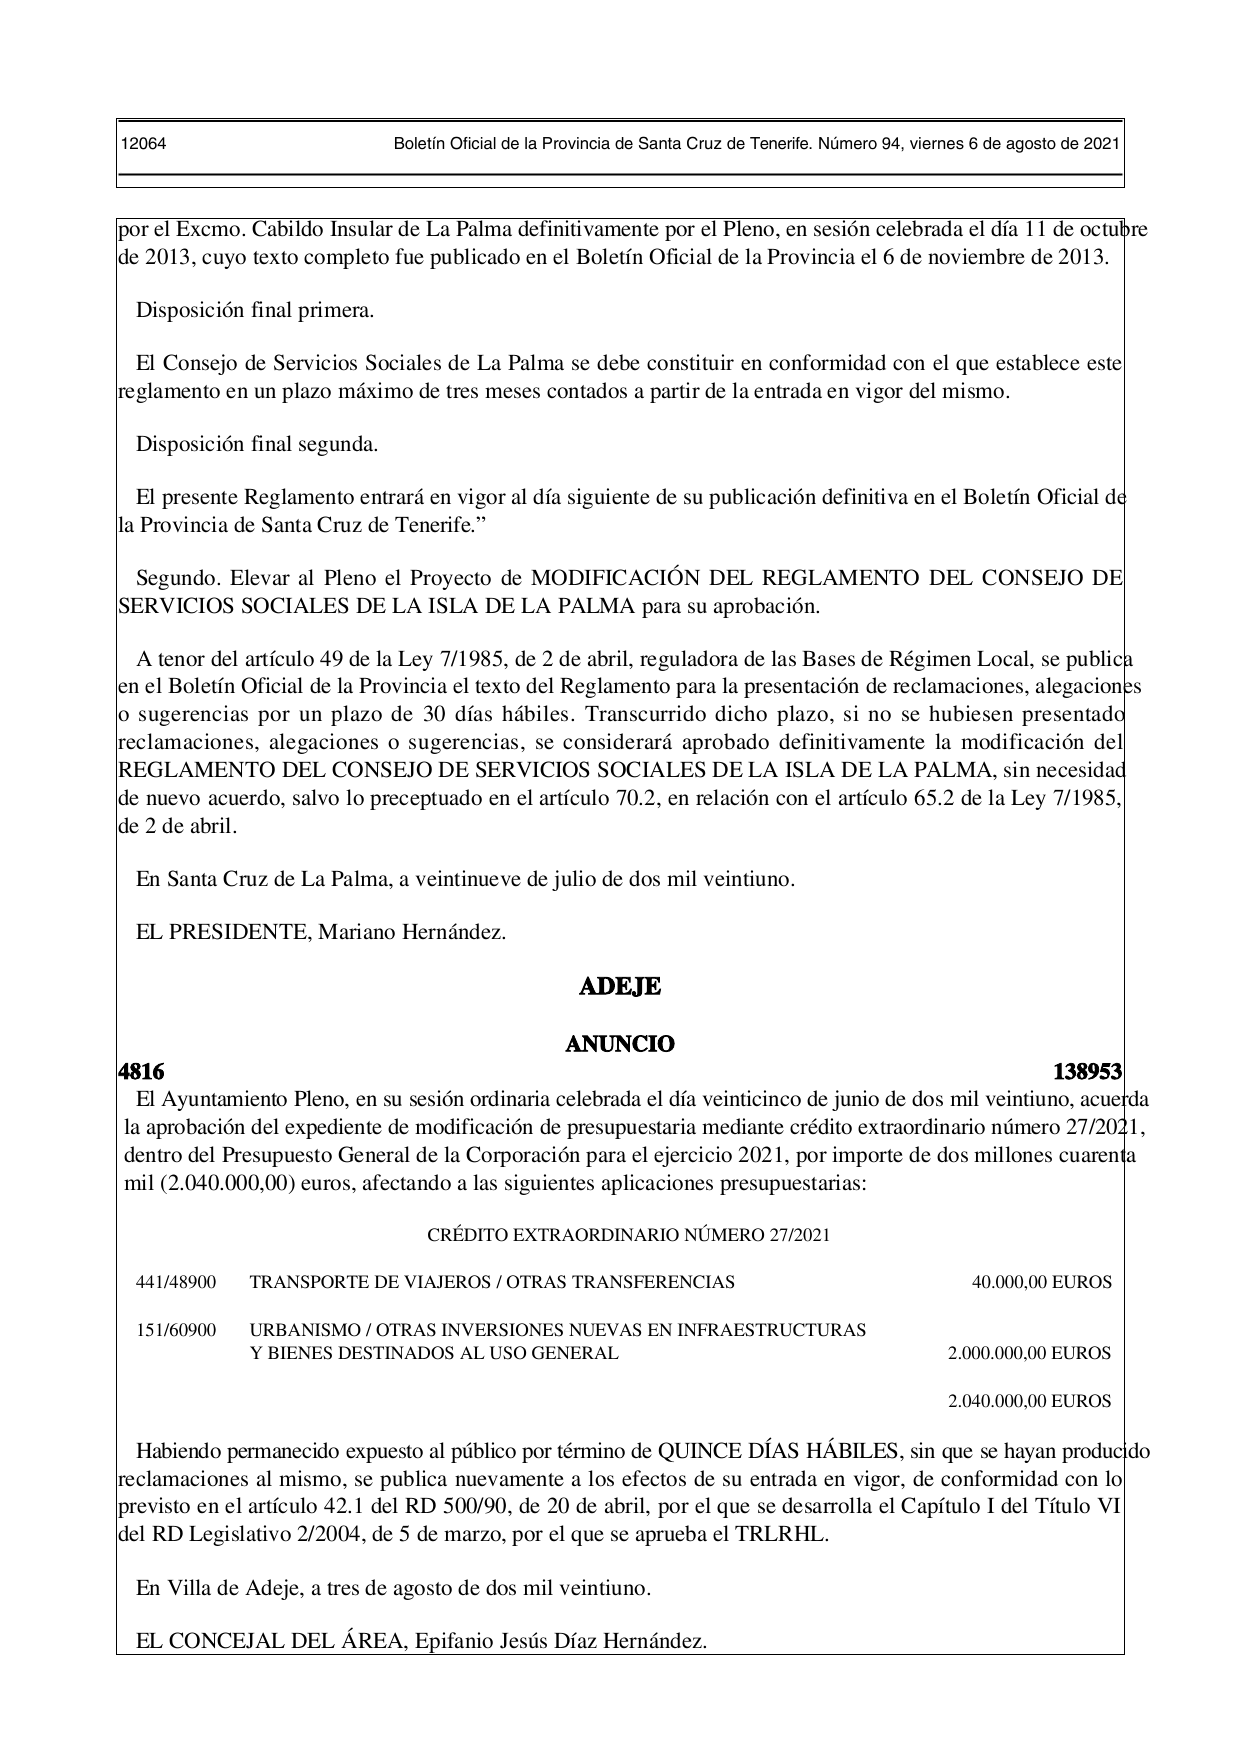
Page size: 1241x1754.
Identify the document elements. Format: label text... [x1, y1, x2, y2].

picture [117, 119, 1124, 187]
text 441/48900 TRANSPORTE DE VIAJEROS / OTRAS TRANSFERENCIAS 40.000,00 EUROS [136, 1271, 1230, 1293]
text EL CONCEJAL DEL ÁREA, Epifanio Jesús Díaz Hernández. [136, 1627, 1230, 1653]
text ADEJE [579, 970, 1230, 1000]
picture [117, 219, 1124, 1654]
text EL PRESIDENTE, Mariano Hernández. [136, 918, 1230, 945]
text Habiendo permanecido expuesto al público por término de QUINCE DÍAS HÁBILES, sin que se hayan producido reclamaciones al mismo, se publica nuevamente a los efectos de su entrada en vigor, de conformidad con lo previsto en el artículo 42.1 del RD 500/90, de 20 de abril, por el que se desarrolla el Capítulo I del Título VI del RD Legislativo 2/2004, de 5 de marzo, por el que se aprueba el TRLRHL. [118, 1436, 1230, 1547]
text 2.040.000,00 EUROS [948, 1390, 1230, 1412]
text 151/60900 URBANISMO / OTRAS INVERSIONES NUEVAS EN INFRAESTRUCTURAS [136, 1319, 1230, 1341]
text Segundo. Elevar al Pleno el Proyecto de MODIFICACIÓN DEL REGLAMENTO DEL CONSEJO DE SERVICIOS SOCIALES DE LA ISLA DE LA PALMA para su aprobación. [118, 563, 1230, 619]
text 12064 Boletín Oficial de la Provincia de Santa Cruz de Tenerife. Número 94, viernes 6 de agosto de 2021 [120, 133, 1230, 154]
text En Santa Cruz de La Palma, a veintinueve de julio de dos mil veintiuno. [136, 866, 1230, 892]
text Disposición final segunda. [136, 430, 1230, 457]
text ANUNCIO [565, 1029, 1230, 1057]
text CRÉDITO EXTRAORDINARIO NÚMERO 27/2021 [427, 1223, 1230, 1245]
text En Villa de Adeje, a tres de agosto de dos mil veintiuno. [136, 1574, 1230, 1601]
text El presente Reglamento entrará en vigor al día siguiente de su publicación definitiva en el Boletín Oficial de la Provincia de Santa Cruz de Tenerife.” [118, 482, 1230, 538]
text Disposición final primera. [136, 297, 1230, 323]
text A tenor del artículo 49 de la Ley 7/1985, de 2 de abril, reguladora de las Bases de Régimen Local, se publica en el Boletín Oficial de la Provincia el texto del Reglamento para la presentación de reclamaciones, alegaciones o sugerencias por un plazo de 30 días hábiles. Transcurrido dicho plazo, si no se hubiesen presentado reclamaciones, alegaciones o sugerencias, se considerará aprobado definitivamente la modificación del REGLAMENTO DEL CONSEJO DE SERVICIOS SOCIALES DE LA ISLA DE LA PALMA, sin necesidad de nuevo acuerdo, salvo lo preceptuado en el artículo 70.2, en relación con el artículo 65.2 de la Ley 7/1985, de 2 de abril. [118, 644, 1230, 839]
text El Consejo de Servicios Sociales de La Palma se debe constituir en conformidad con el que establece este reglamento en un plazo máximo de tres meses contados a partir de la entrada en vigor del mismo. [118, 348, 1230, 404]
text Y BIENES DESTINADOS AL USO GENERAL 2.000.000,00 EUROS [249, 1342, 1230, 1364]
text 4816 138953 El Ayuntamiento Pleno, en su sesión ordinaria celebrada el día veinticinco de junio de dos mil veintiuno, acuerda la aprobación del expediente de modificación de presupuestaria mediante crédito extraordinario número 27/2021, dentro del Presupuesto General de la Corporación para el ejercicio 2021, por importe de dos millones cuarenta mil (2.040.000,00) euros, afectando a las siguientes aplicaciones presupuestarias: [118, 1057, 1230, 1196]
text por el Excmo. Cabildo Insular de La Palma definitivamente por el Pleno, en sesión celebrada el día 11 de octubre de 2013, cuyo texto completo fue publicado en el Boletín Oficial de la Provincia el 6 de noviembre de 2013. [118, 214, 1230, 270]
